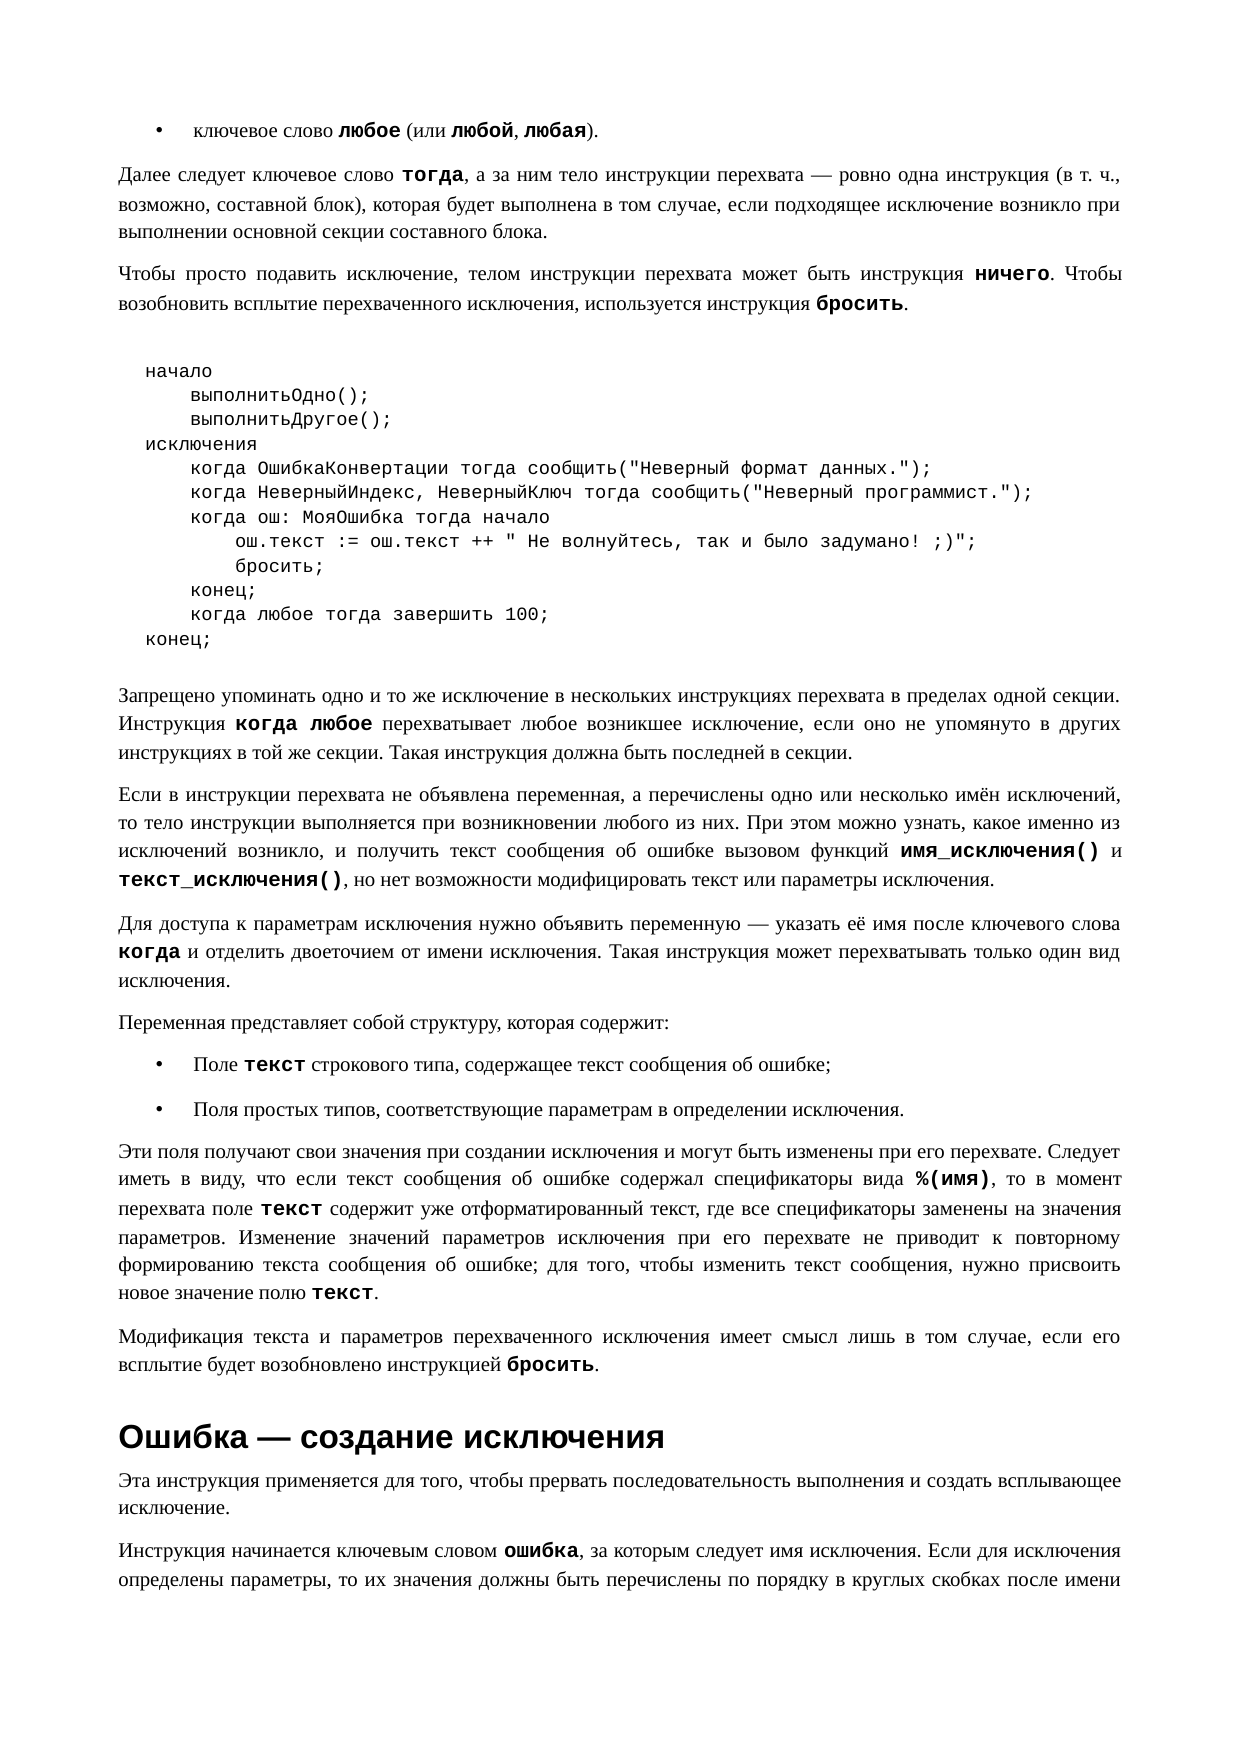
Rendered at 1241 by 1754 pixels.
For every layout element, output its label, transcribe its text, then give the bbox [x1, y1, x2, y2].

text Если в инструкции перехвата не объявлена переменная, а перечислены одно или несколько имён исключений, то тело инструкции выполняется при возникновении любого из них. При этом можно узнать, какое именно из исключений возникло, и получить текст сообщения об ошибке вызовом функций имя_исключения() и текст_исключения(), но нет возможности модифицировать текст или параметры исключения. [118, 782, 1122, 893]
text начало выполнитьОдно(); выполнитьДругое(); исключения когда ОшибкаКонвертации тогда сообщить("Неверный формат данных."); когда НеверныйИндекс, НеверныйКлюч тогда сообщить("Неверный программист."); когда ош: МояОшибка тогда начало [136, 352, 1104, 523]
text Переменная представляет собой структуру, которая содержит: [118, 1010, 1122, 1034]
text Инструкция начинается ключевым словом ошибка, за которым следует имя исключения. Если для исключения определены параметры, то их значения должны быть перечислены по порядку в круглых скобках после имени [118, 1537, 1122, 1591]
text конец; [136, 572, 1104, 596]
subtitle Ошибка — создание исключения [118, 1417, 1122, 1455]
list ключевое слово любое (или любой, любая). [156, 118, 1122, 144]
list Поля простых типов, соответствующие параметрам в определении исключения. [156, 1096, 1122, 1121]
text Модификация текста и параметров перехваченного исключения имеет смысл лишь в том случае, если его всплытие будет возобновлено инструкцией бросить. [118, 1324, 1122, 1377]
text Запрещено упоминать одно и то же исключение в нескольких инструкциях перехвата в пределах одной секции. Инструкция когда любое перехватывает любое возникшее исключение, если оно не упомянуто в других инструкциях в той же секции. Такая инструкция должна быть последней в секции. [118, 683, 1122, 764]
text Далее следует ключевое слово тогда, а за ним тело инструкции перехвата — ровно одна инструкция (в т. ч., возможно, составной блок), которая будет выполнена в том случае, если подходящее исключение возникло при выполнении основной секции составного блока. [118, 162, 1122, 243]
text ош.текст := ош.текст ++ " Не волнуйтесь, так и было задумано! ;)"; [136, 523, 1104, 547]
text бросить; [136, 547, 1104, 572]
text когда любое тогда завершить 100; конец; [136, 596, 1104, 659]
text Для доступа к параметрам исключения нужно объявить переменную — указать её имя после ключевого слова когда и отделить двоеточием от имени исключения. Такая инструкция может перехватывать только один вид исключения. [118, 911, 1122, 992]
list Поле текст строкового типа, содержащее текст сообщения об ошибке; [156, 1052, 1122, 1078]
text Эта инструкция применяется для того, чтобы прервать последовательность выполнения и создать всплывающее исключение. [118, 1468, 1122, 1519]
text Чтобы просто подавить исключение, телом инструкции перехвата может быть инструкция ничего. Чтобы возобновить всплытие перехваченного исключения, используется инструкция бросить. [118, 261, 1122, 316]
text Эти поля получают свои значения при создании исключения и могут быть изменены при его перехвате. Следует иметь в виду, что если текст сообщения об ошибке содержал спецификаторы вида %(имя), то в момент перехвата поле текст содержит уже отформатированный текст, где все спецификаторы заменены на значения параметров. Изменение значений параметров исключения при его перехвате не приводит к повторному формированию текста сообщения об ошибке; для того, чтобы изменить текст сообщения, нужно присвоить новое значение полю текст. [118, 1139, 1122, 1306]
